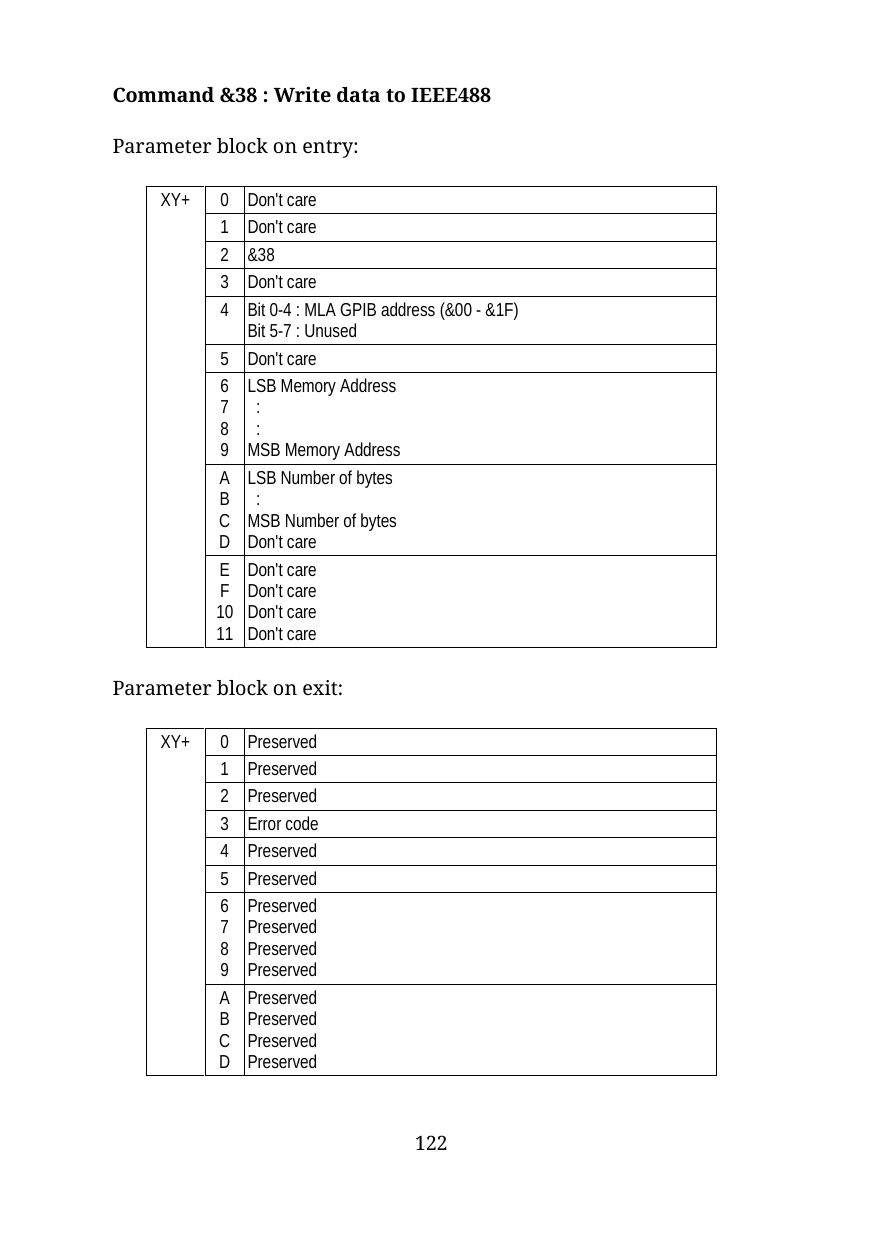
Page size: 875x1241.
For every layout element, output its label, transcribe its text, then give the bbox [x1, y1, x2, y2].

table_cell Preserved [245, 756, 716, 782]
table_cell A B C D [206, 465, 244, 555]
table_cell Don't care [245, 214, 716, 241]
table_header XY+ [147, 729, 204, 1075]
table_cell Preserved Preserved Preserved Preserved [245, 985, 716, 1075]
table_cell &38 [245, 242, 716, 268]
table_header Preserved [245, 729, 716, 755]
table_cell Preserved [245, 783, 716, 810]
table_cell Preserved Preserved Preserved Preserved [245, 893, 716, 984]
subtitle Command &38 : Write data to IEEE488 [112, 81, 750, 108]
table_cell 3 [206, 269, 244, 296]
table_header XY+ [147, 187, 204, 647]
table_cell 1 [206, 756, 244, 782]
table_cell 1 [206, 214, 244, 241]
table_header 0 [206, 187, 244, 213]
table_cell 5 [206, 345, 244, 372]
table_cell Bit 0-4 : MLA GPIB address (&00 - &1F) Bit 5-7 : Unused [245, 297, 716, 344]
table_cell LSB Memory Address : : MSB Memory Address [245, 373, 716, 464]
table_cell 4 [206, 297, 244, 344]
table_cell Don't care [245, 345, 716, 372]
table_cell 3 [206, 811, 244, 837]
table_cell Preserved [245, 838, 716, 865]
text Parameter block on exit: [112, 674, 750, 701]
table_cell A B C D [206, 985, 244, 1075]
table_cell 6 7 8 9 [206, 373, 244, 464]
table_cell 4 [206, 838, 244, 865]
table_cell Don't care Don't care Don't care Don't care [245, 556, 716, 647]
table_cell Error code [245, 811, 716, 837]
table_cell Preserved [245, 866, 716, 892]
table_cell 6 7 8 9 [206, 893, 244, 984]
text Parameter block on entry: [112, 132, 750, 159]
table_cell Don't care [245, 269, 716, 296]
table_cell 2 [206, 783, 244, 810]
table_cell LSB Number of bytes : MSB Number of bytes Don't care [245, 465, 716, 555]
table_header Don't care [245, 187, 716, 213]
table_cell E F 10 11 [206, 556, 244, 647]
table_cell 2 [206, 242, 244, 268]
table_cell 5 [206, 866, 244, 892]
table_header 0 [206, 729, 244, 755]
